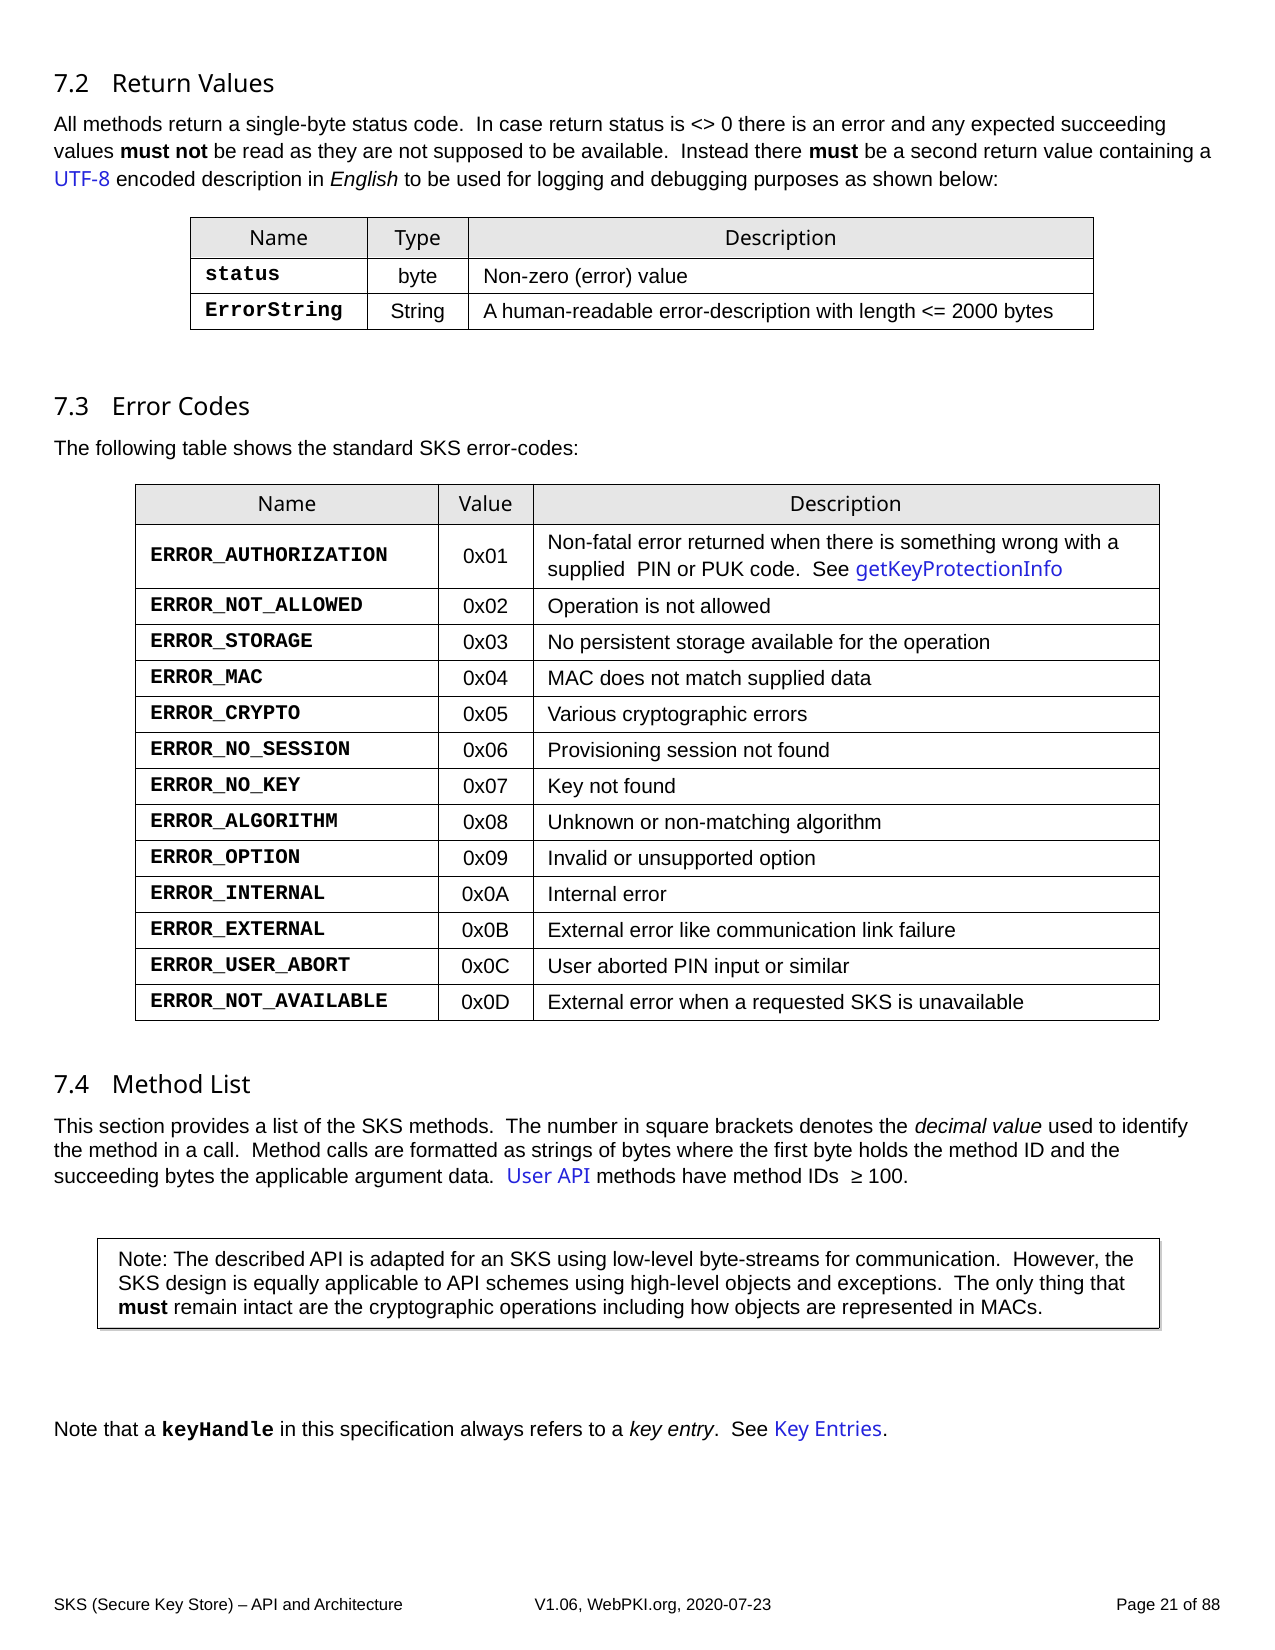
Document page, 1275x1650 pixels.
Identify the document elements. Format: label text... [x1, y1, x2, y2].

table_cell 0x06 [439, 733, 533, 768]
table_cell A human-readable error-description with length <= 2000 bytes [469, 294, 1093, 329]
table_cell 0x02 [439, 589, 533, 624]
table_cell status [191, 259, 367, 293]
table_cell 0x0B [439, 913, 533, 948]
text This section provides a list of the SKS methods. The number in square brackets denotes the decimal value used to identify the method in a call. Method calls are formatted as strings of bytes where the first byte holds the method ID and the succeeding bytes the applicable argument data. User API methods have method IDs ≥ 100. [54, 1114, 1221, 1214]
table_cell byte [368, 259, 468, 293]
table_cell 0x08 [439, 805, 533, 840]
table_cell ERROR_MAC [136, 661, 438, 696]
table_cell ERROR_USER_ABORT [136, 949, 438, 983]
table_cell 0x0C [439, 949, 533, 983]
table_header Description [469, 218, 1093, 257]
table_header Note: The described API is adapted for an SKS using low-level byte-streams for communication. However, the SKS design is equally applicable to API schemes using high-level objects and exceptions. The only thing that must remain intact are the cryptographic operations including how objects are represented in MACs. [98, 1239, 1159, 1327]
table_cell ERROR_NOT_AVAILABLE [136, 985, 438, 1019]
text The following table shows the standard SKS error-codes: [54, 436, 1221, 483]
table_cell String [368, 294, 468, 329]
table_header Type [368, 218, 468, 257]
table_cell 0x0D [439, 985, 533, 1019]
table_cell Various cryptographic errors [534, 697, 1159, 732]
table_header Name [136, 485, 438, 524]
table_cell ERROR_NO_SESSION [136, 733, 438, 768]
table_cell Unknown or non-matching algorithm [534, 805, 1159, 840]
table_cell ERROR_NOT_ALLOWED [136, 589, 438, 624]
table_cell ERROR_NO_KEY [136, 769, 438, 804]
table_cell ErrorString [191, 294, 367, 329]
table_header Value [439, 485, 533, 524]
table_cell MAC does not match supplied data [534, 661, 1159, 696]
subtitle Return Values [54, 66, 1221, 100]
table_cell 0x04 [439, 661, 533, 696]
table_cell ERROR_STORAGE [136, 625, 438, 660]
table_cell External error like communication link failure [534, 913, 1159, 948]
table_cell Non-fatal error returned when there is something wrong with a supplied PIN or PUK code. See getKeyProtectionInfo [534, 525, 1159, 588]
table_cell ERROR_INTERNAL [136, 877, 438, 912]
table_cell 0x09 [439, 841, 533, 876]
table_header Name [191, 218, 367, 257]
table_cell ERROR_AUTHORIZATION [136, 525, 438, 588]
subtitle Error Codes [54, 389, 1221, 423]
table_cell External error when a requested SKS is unavailable [534, 985, 1159, 1019]
table_cell 0x0A [439, 877, 533, 912]
table_cell Operation is not allowed [534, 589, 1159, 624]
table_cell ERROR_EXTERNAL [136, 913, 438, 948]
subtitle Method List [54, 1067, 1221, 1101]
table_cell 0x05 [439, 697, 533, 732]
table_cell No persistent storage available for the operation [534, 625, 1159, 660]
table_cell User aborted PIN input or similar [534, 949, 1159, 983]
table_cell ERROR_ALGORITHM [136, 805, 438, 840]
table_cell 0x01 [439, 525, 533, 588]
table_cell Provisioning session not found [534, 733, 1159, 768]
table_cell ERROR_OPTION [136, 841, 438, 876]
table_cell ERROR_CRYPTO [136, 697, 438, 732]
text All methods return a single-byte status code. In case return status is <> 0 there is an error and any expected succeeding values must not be read as they are not supposed to be available. Instead there must be a second return value containing a UTF-8 encoded description in English to be used for logging and debugging purposes as shown below: [54, 112, 1221, 217]
table_cell Key not found [534, 769, 1159, 804]
table_cell Internal error [534, 877, 1159, 912]
table_cell Invalid or unsupported option [534, 841, 1159, 876]
table_header Description [534, 485, 1159, 524]
text Note that a keyHandle in this specification always refers to a key entry. See Key Entries. [54, 1414, 1221, 1442]
table_cell Non-zero (error) value [469, 259, 1093, 293]
table_cell 0x07 [439, 769, 533, 804]
table_cell 0x03 [439, 625, 533, 660]
